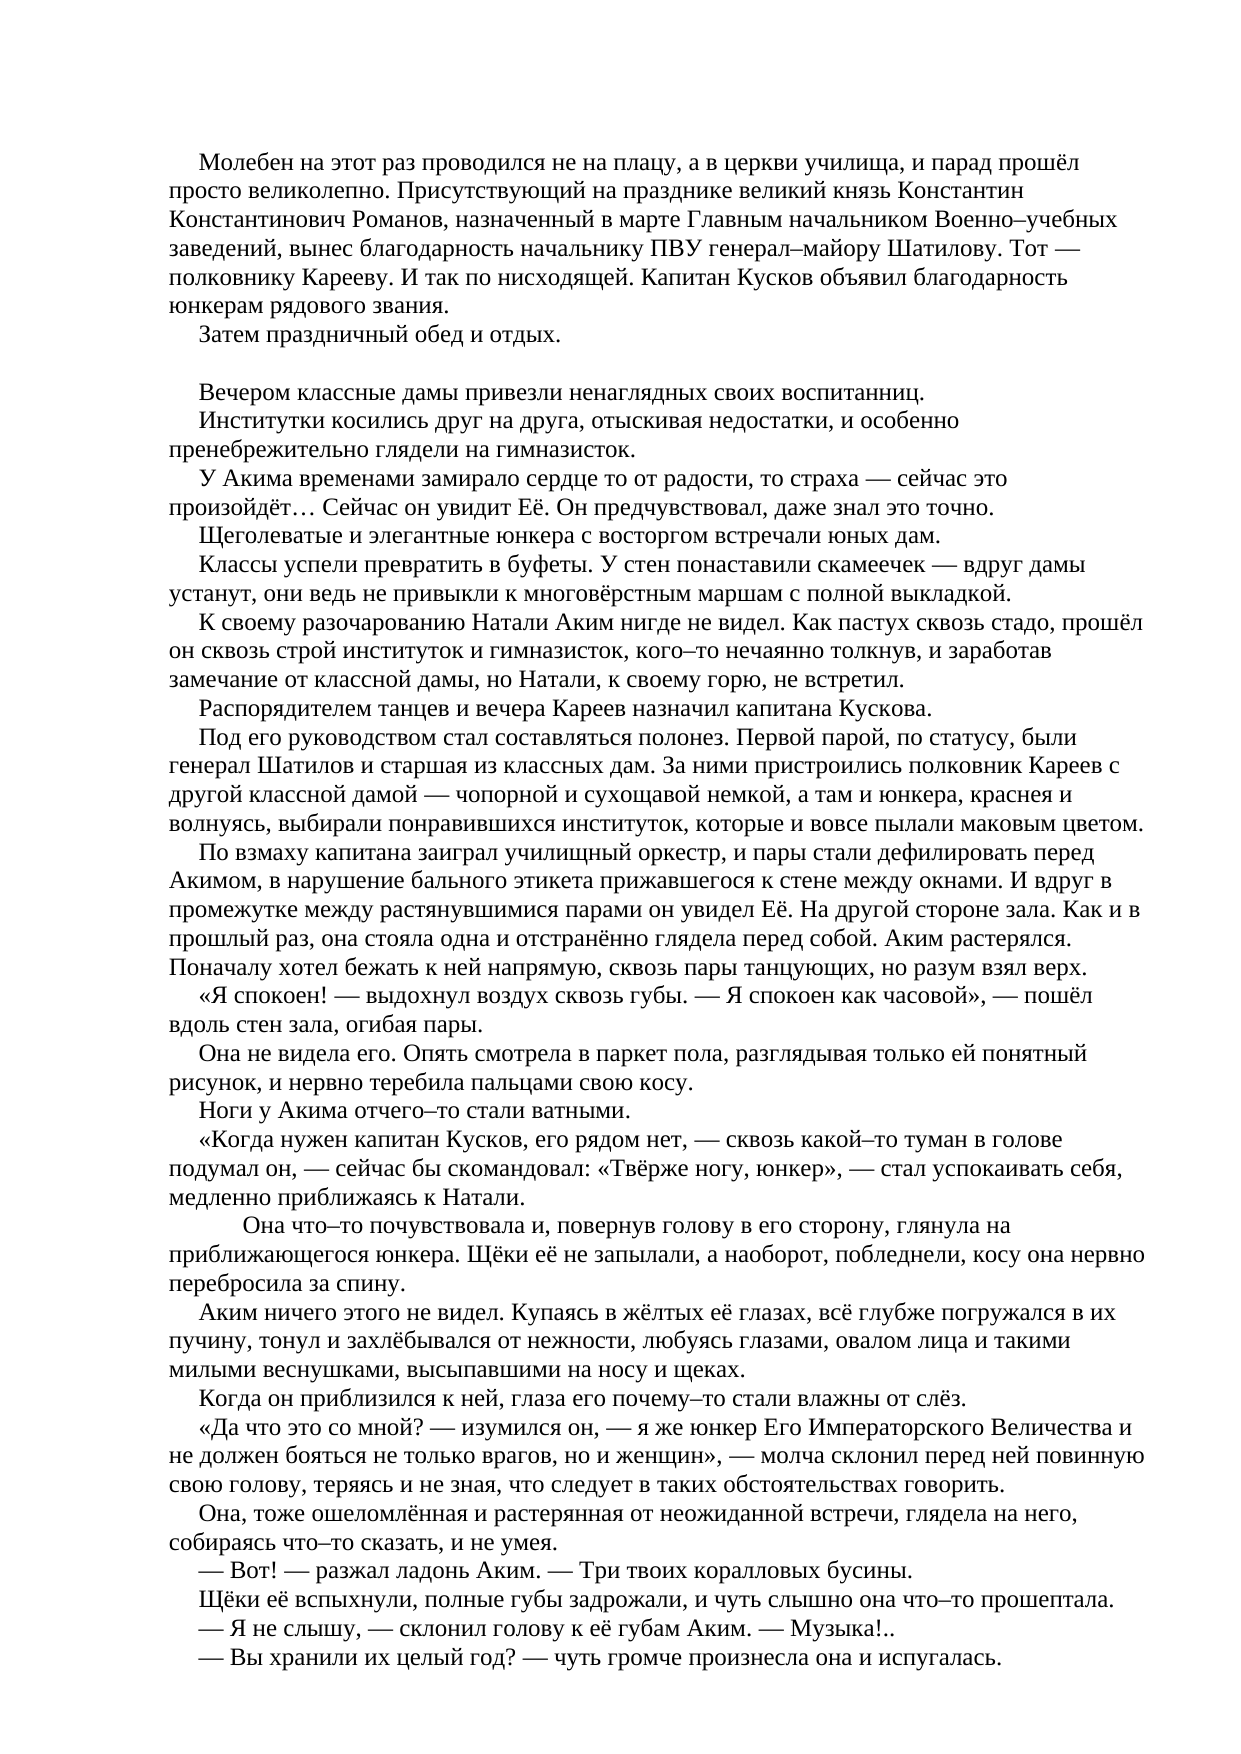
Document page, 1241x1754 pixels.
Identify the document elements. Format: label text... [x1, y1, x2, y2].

text К своему разочарованию Натали Аким нигде не видел. Как пастух сквозь стадо, прошёл он сквозь строй институток и гимназисток, кого–то нечаянно толкнув, и заработав замечание от классной дамы, но Натали, к своему горю, не встретил. [169, 607, 1152, 693]
text Молебен на этот раз проводился не на плацу, а в церкви училища, и парад прошёл просто великолепно. Присутствующий на празднике великий князь Константин Константинович Романов, назначенный в марте Главным начальником Военно–учебных заведений, вынес благодарность начальнику ПВУ генерал–майору Шатилову. Тот — полковнику Карееву. И так по нисходящей. Капитан Кусков объявил благодарность юнкерам рядового звания. [169, 147, 1152, 319]
text Щеголеватые и элегантные юнкера с восторгом встречали юных дам. [169, 521, 1152, 549]
text — Я не слышу, — склонил голову к её губам Аким. — Музыка!.. [169, 1613, 1152, 1642]
text Институтки косились друг на друга, отыскивая недостатки, и особенно пренебрежительно глядели на гимназисток. [169, 406, 1152, 463]
text — Вы хранили их целый год? — чуть громче произнесла она и испугалась. [169, 1642, 1152, 1671]
text Классы успели превратить в буфеты. У стен понаставили скамеечек — вдруг дамы устанут, они ведь не привыкли к многовёрстным маршам с полной выкладкой. [169, 549, 1152, 607]
text У Акима временами замирало сердце то от радости, то страха — сейчас это произойдёт… Сейчас он увидит Её. Он предчувствовал, даже знал это точно. [169, 463, 1152, 521]
text «Я спокоен! — выдохнул воздух сквозь губы. — Я спокоен как часовой», — пошёл вдоль стен зала, огибая пары. [169, 981, 1152, 1038]
text Ноги у Акима отчего–то стали ватными. [169, 1096, 1152, 1124]
text Вечером классные дамы привезли ненаглядных своих воспитанниц. [169, 377, 1152, 406]
text Она, тоже ошеломлённая и растерянная от неожиданной встречи, глядела на него, собираясь что–то сказать, и не умея. [169, 1498, 1152, 1556]
text По взмаху капитана заиграл училищный оркестр, и пары стали дефилировать перед Акимом, в нарушение бального этикета прижавшегося к стене между окнами. И вдруг в промежутке между растянувшимися парами он увидел Её. На другой стороне зала. Как и в прошлый раз, она стояла одна и отстранённо глядела перед собой. Аким растерялся. Поначалу хотел бежать к ней напрямую, сквозь пары танцующих, но разум взял верх. [169, 837, 1152, 981]
text — Вот! — разжал ладонь Аким. — Три твоих коралловых бусины. [169, 1556, 1152, 1584]
text Она не видела его. Опять смотрела в паркет пола, разглядывая только ей понятный рисунок, и нервно теребила пальцами свою косу. [169, 1038, 1152, 1096]
text Затем праздничный обед и отдых. [169, 319, 1152, 348]
text Под его руководством стал составляться полонез. Первой парой, по статусу, были генерал Шатилов и старшая из классных дам. За ними пристроились полковник Кареев с другой классной дамой — чопорной и сухощавой немкой, а там и юнкера, краснея и волнуясь, выбирали понравившихся институток, которые и вовсе пылали маковым цветом. [169, 722, 1152, 837]
text Распорядителем танцев и вечера Кареев назначил капитана Кускова. [169, 693, 1152, 722]
text «Да что это со мной? — изумился он, — я же юнкер Его Императорского Величества и не должен бояться не только врагов, но и женщин», — молча склонил перед ней повинную свою голову, теряясь и не зная, что следует в таких обстоятельствах говорить. [169, 1412, 1152, 1498]
text «Когда нужен капитан Кусков, его рядом нет, — сквозь какой–то туман в голове подумал он, — сейчас бы скомандовал: «Твёрже ногу, юнкер», — стал успокаивать себя, медленно приближаясь к Натали. [169, 1124, 1152, 1211]
text Аким ничего этого не видел. Купаясь в жёлтых её глазах, всё глубже погружался в их пучину, тонул и захлёбывался от нежности, любуясь глазами, овалом лица и такими милыми веснушками, высыпавшими на носу и щеках. [169, 1297, 1152, 1383]
text Щёки её вспыхнули, полные губы задрожали, и чуть слышно она что–то прошептала. [169, 1584, 1152, 1613]
text Она что–то почувствовала и, повернув голову в его сторону, глянула на приближающегося юнкера. Щёки её не запылали, а наоборот, побледнели, косу она нервно перебросила за спину. [169, 1211, 1152, 1297]
text Когда он приблизился к ней, глаза его почему–то стали влажны от слёз. [169, 1383, 1152, 1412]
